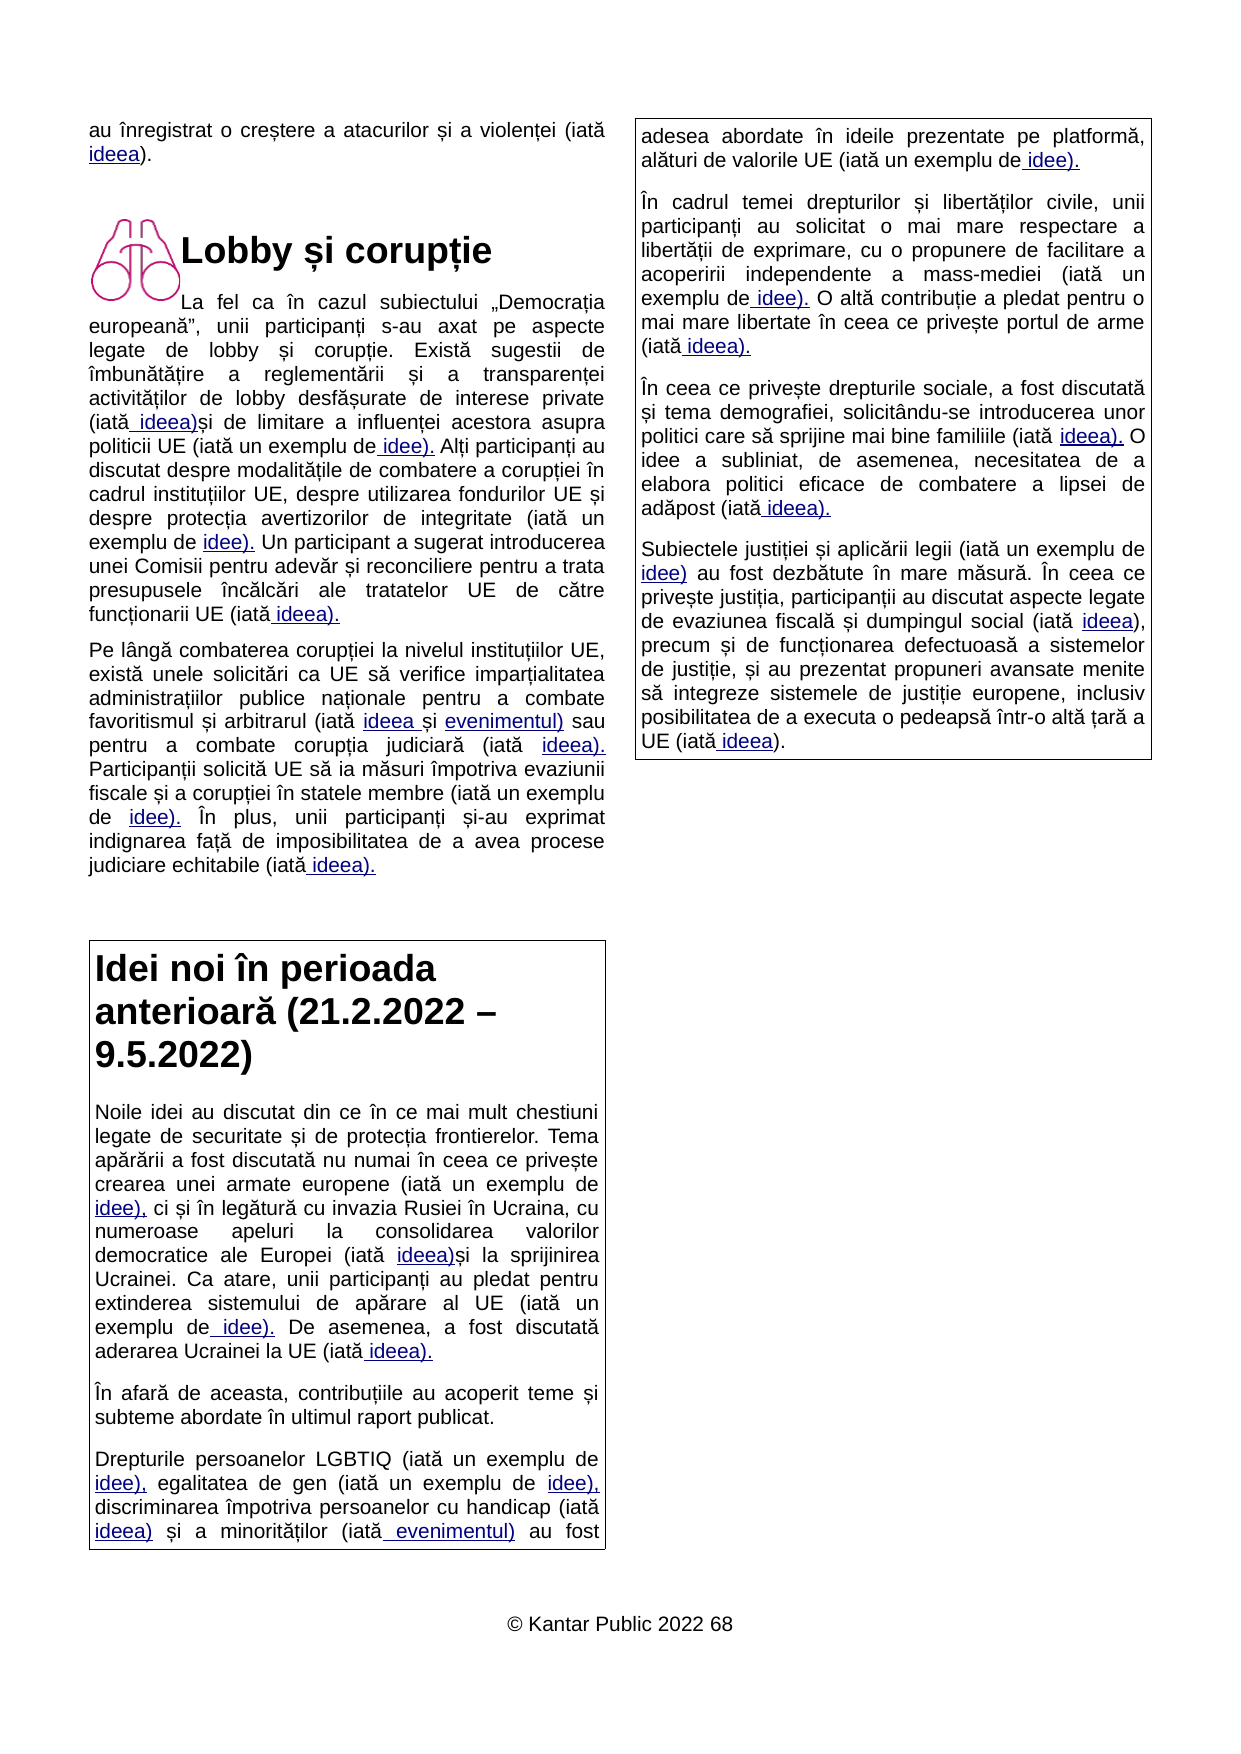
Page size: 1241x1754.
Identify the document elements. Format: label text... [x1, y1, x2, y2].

subtitle Idei noi în perioada anterioară (21.2.2022 – 9.5.2022) [90, 941, 605, 1081]
text Drepturile persoanelor LGBTIQ (iată un exemplu de idee), egalitatea de gen (iată un exemplu de idee), discriminarea împotriva persoanelor cu handicap (iată ideea) și a minorităților (iată evenimentul) au fost [90, 1441, 605, 1549]
text adesea abordate în ideile prezentate pe platformă, alături de valorile UE (iată un exemplu de idee). [636, 119, 1151, 178]
text În afară de aceasta, contribuțiile au acoperit teme și subteme abordate în ultimul raport publicat. [90, 1375, 605, 1435]
text La fel ca în cazul subiectului „Democrația europeană”, unii participanți s-au axat pe aspecte legate de lobby și corupție. Există sugestii de îmbunătățire a reglementării și a transparenței activităților de lobby desfășurate de interese private (iată ideea)și de limitare a influenței acestora asupra politicii UE (iată un exemplu de idee). Alți participanți au discutat despre modalitățile de combatere a corupției în cadrul instituțiilor UE, despre utilizarea fondurilor UE și despre protecția avertizorilor de integritate (iată un exemplu de idee). Un participant a sugerat introducerea unei Comisii pentru adevăr și reconciliere pentru a trata presupusele încălcări ale tratatelor UE de către funcționarii UE (iată ideea). [88, 290, 605, 626]
text Subiectele justiției și aplicării legii (iată un exemplu de idee) au fost dezbătute în mare măsură. În ceea ce privește justiția, participanții au discutat aspecte legate de evaziunea fiscală și dumpingul social (iată ideea), precum și de funcționarea defectuoasă a sistemelor de justiție, și au prezentat propuneri avansate menite să integreze sistemele de justiție europene, inclusiv posibilitatea de a executa o pedeapsă într-o altă țară a UE (iată ideea). [636, 531, 1151, 759]
text În ceea ce privește drepturile sociale, a fost discutată și tema demografiei, solicitându-se introducerea unor politici care să sprijine mai bine familiile (iată ideea). O idee a subliniat, de asemenea, necesitatea de a elabora politici eficace de combatere a lipsei de adăpost (iată ideea). [636, 369, 1151, 525]
text În cadrul temei drepturilor și libertăților civile, unii participanți au solicitat o mai mare respectare a libertății de exprimare, cu o propunere de facilitare a acoperirii independente a mass-mediei (iată un exemplu de idee). O altă contribuție a pledat pentru o mai mare libertate în ceea ce privește portul de arme (iată ideea). [636, 184, 1151, 364]
picture [91, 219, 181, 301]
subtitle Lobby și corupție [181, 229, 605, 272]
text Noile idei au discutat din ce în ce mai mult chestiuni legate de securitate și de protecția frontierelor. Tema apărării a fost discutată nu numai în ceea ce privește crearea unei armate europene (iată un exemplu de idee), ci și în legătură cu invazia Rusiei în Ucraina, cu numeroase apeluri la consolidarea valorilor democratice ale Europei (iată ideea)și la sprijinirea Ucrainei. Ca atare, unii participanți au pledat pentru extinderea sistemului de apărare al UE (iată un exemplu de idee). De asemenea, a fost discutată aderarea Ucrainei la UE (iată ideea). [90, 1093, 605, 1369]
text Pe lângă combaterea corupției la nivelul instituțiilor UE, există unele solicitări ca UE să verifice imparțialitatea administrațiilor publice naționale pentru a combate favoritismul și arbitrarul (iată ideea și evenimentul) sau pentru a combate corupția judiciară (iată ideea). Participanții solicită UE să ia măsuri împotriva evaziunii fiscale și a corupției în statele membre (iată un exemplu de idee). În plus, unii participanți și-au exprimat indignarea față de imposibilitatea de a avea procese judiciare echitabile (iată ideea). [88, 637, 605, 877]
text au înregistrat o creștere a atacurilor și a violenței (iată ideea). [88, 118, 605, 166]
